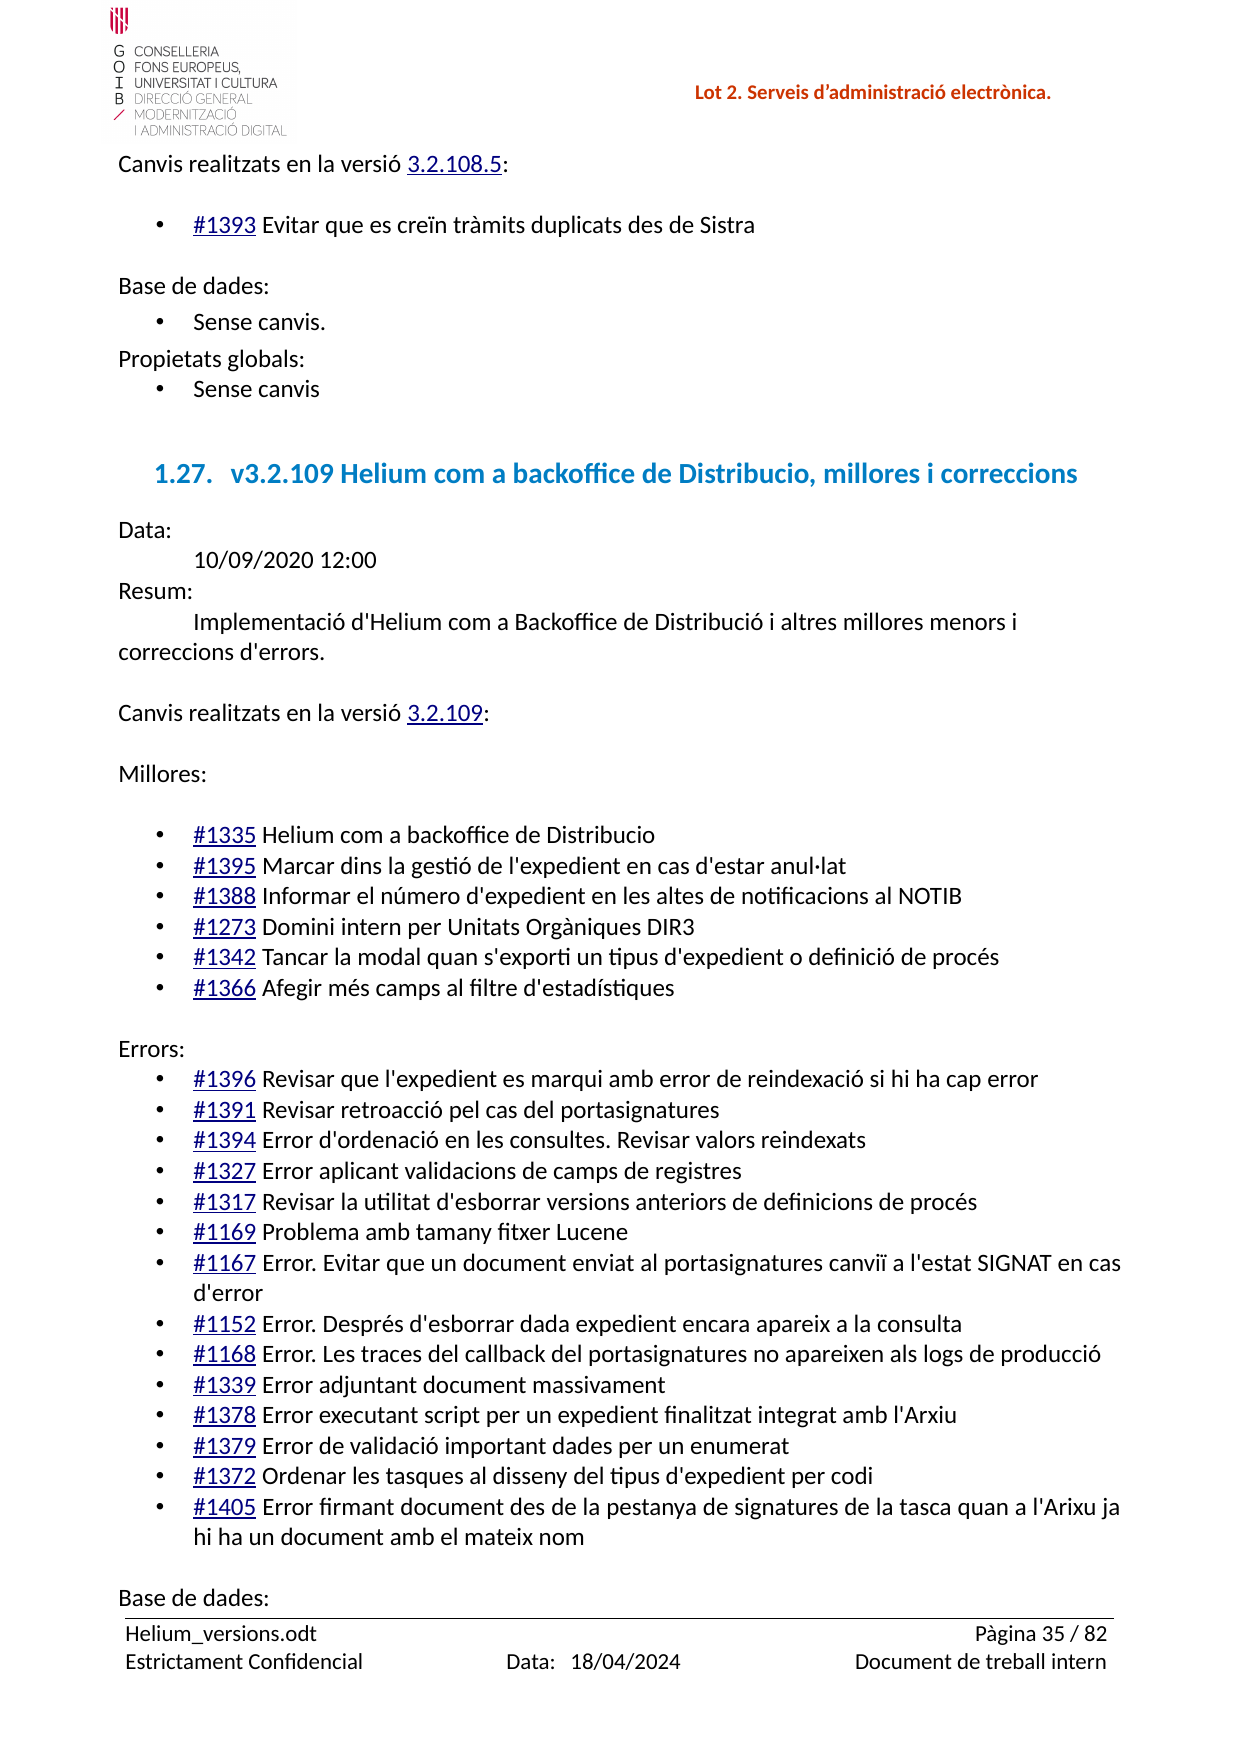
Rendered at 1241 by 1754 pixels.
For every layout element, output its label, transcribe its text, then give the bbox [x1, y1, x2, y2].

list #1396 Revisar que l'expedient es marqui amb error de reindexació si hi ha cap error [156, 1063, 1122, 1094]
text Errors: [118, 1033, 1122, 1063]
list #1395 Marcar dins la gestió de l'expedient en cas d'estar anul·lat [156, 850, 1122, 880]
list #1393 Evitar que es creïn tràmits duplicats des de Sistra [156, 209, 1122, 239]
text Millores: [118, 758, 1122, 789]
list #1335 Helium com a backoffice de Distribucio [156, 819, 1122, 850]
list #1391 Revisar retroacció pel cas del portasignatures [156, 1094, 1122, 1124]
list #1405 Error firmant document des de la pestanya de signatures de la tasca quan a l'Arixu ja hi ha un document amb el mateix nom [156, 1491, 1122, 1552]
list #1152 Error. Després d'esborrar dada expedient encara apareix a la consulta [156, 1308, 1122, 1338]
list #1273 Domini intern per Unitats Orgàniques DIR3 [156, 911, 1122, 941]
list Sense canvis [156, 373, 1122, 404]
list #1169 Problema amb tamany fitxer Lucene [156, 1216, 1122, 1247]
list #1378 Error executant script per un expedient finalitzat integrat amb l'Arxiu [156, 1399, 1122, 1430]
text Implementació d'Helium com a Backoffice de Distribució i altres millores menors i correccions d'errors. [118, 606, 1122, 667]
list #1167 Error. Evitar que un document enviat al portasignatures canviï a l'estat SIGNAT en cas d'error [156, 1247, 1122, 1308]
list #1317 Revisar la utilitat d'esborrar versions anteriors de definicions de procés [156, 1186, 1122, 1216]
picture [100, 0, 297, 144]
text Resum: [118, 575, 1122, 606]
text Canvis realitzats en la versió 3.2.108.5: [118, 148, 1122, 178]
text 10/09/2020 12:00 [118, 545, 1122, 575]
list #1168 Error. Les traces del callback del portasignatures no apareixen als logs de producció [156, 1338, 1122, 1369]
list #1366 Afegir més camps al filtre d'estadístiques [156, 972, 1122, 1002]
text Base de dades: [118, 270, 1122, 300]
text Canvis realitzats en la versió 3.2.109: [118, 697, 1122, 728]
list #1372 Ordenar les tasques al disseny del tipus d'expedient per codi [156, 1460, 1122, 1491]
list #1388 Informar el número d'expedient en les altes de notificacions al NOTIB [156, 880, 1122, 911]
list #1379 Error de validació important dades per un enumerat [156, 1430, 1122, 1460]
text Propietats globals: [118, 343, 1122, 373]
list #1342 Tancar la modal quan s'exporti un tipus d'expedient o definició de procés [156, 941, 1122, 972]
text Data: [118, 514, 1122, 545]
list #1327 Error aplicant validacions de camps de registres [156, 1155, 1122, 1186]
list #1339 Error adjuntant document massivament [156, 1369, 1122, 1399]
list #1394 Error d'ordenació en les consultes. Revisar valors reindexats [156, 1124, 1122, 1155]
text Base de dades: [118, 1582, 1122, 1613]
list Sense canvis. [156, 306, 1122, 337]
subtitle v3.2.109 Helium com a backoffice de Distribucio, millores i correccions [153, 455, 1122, 491]
